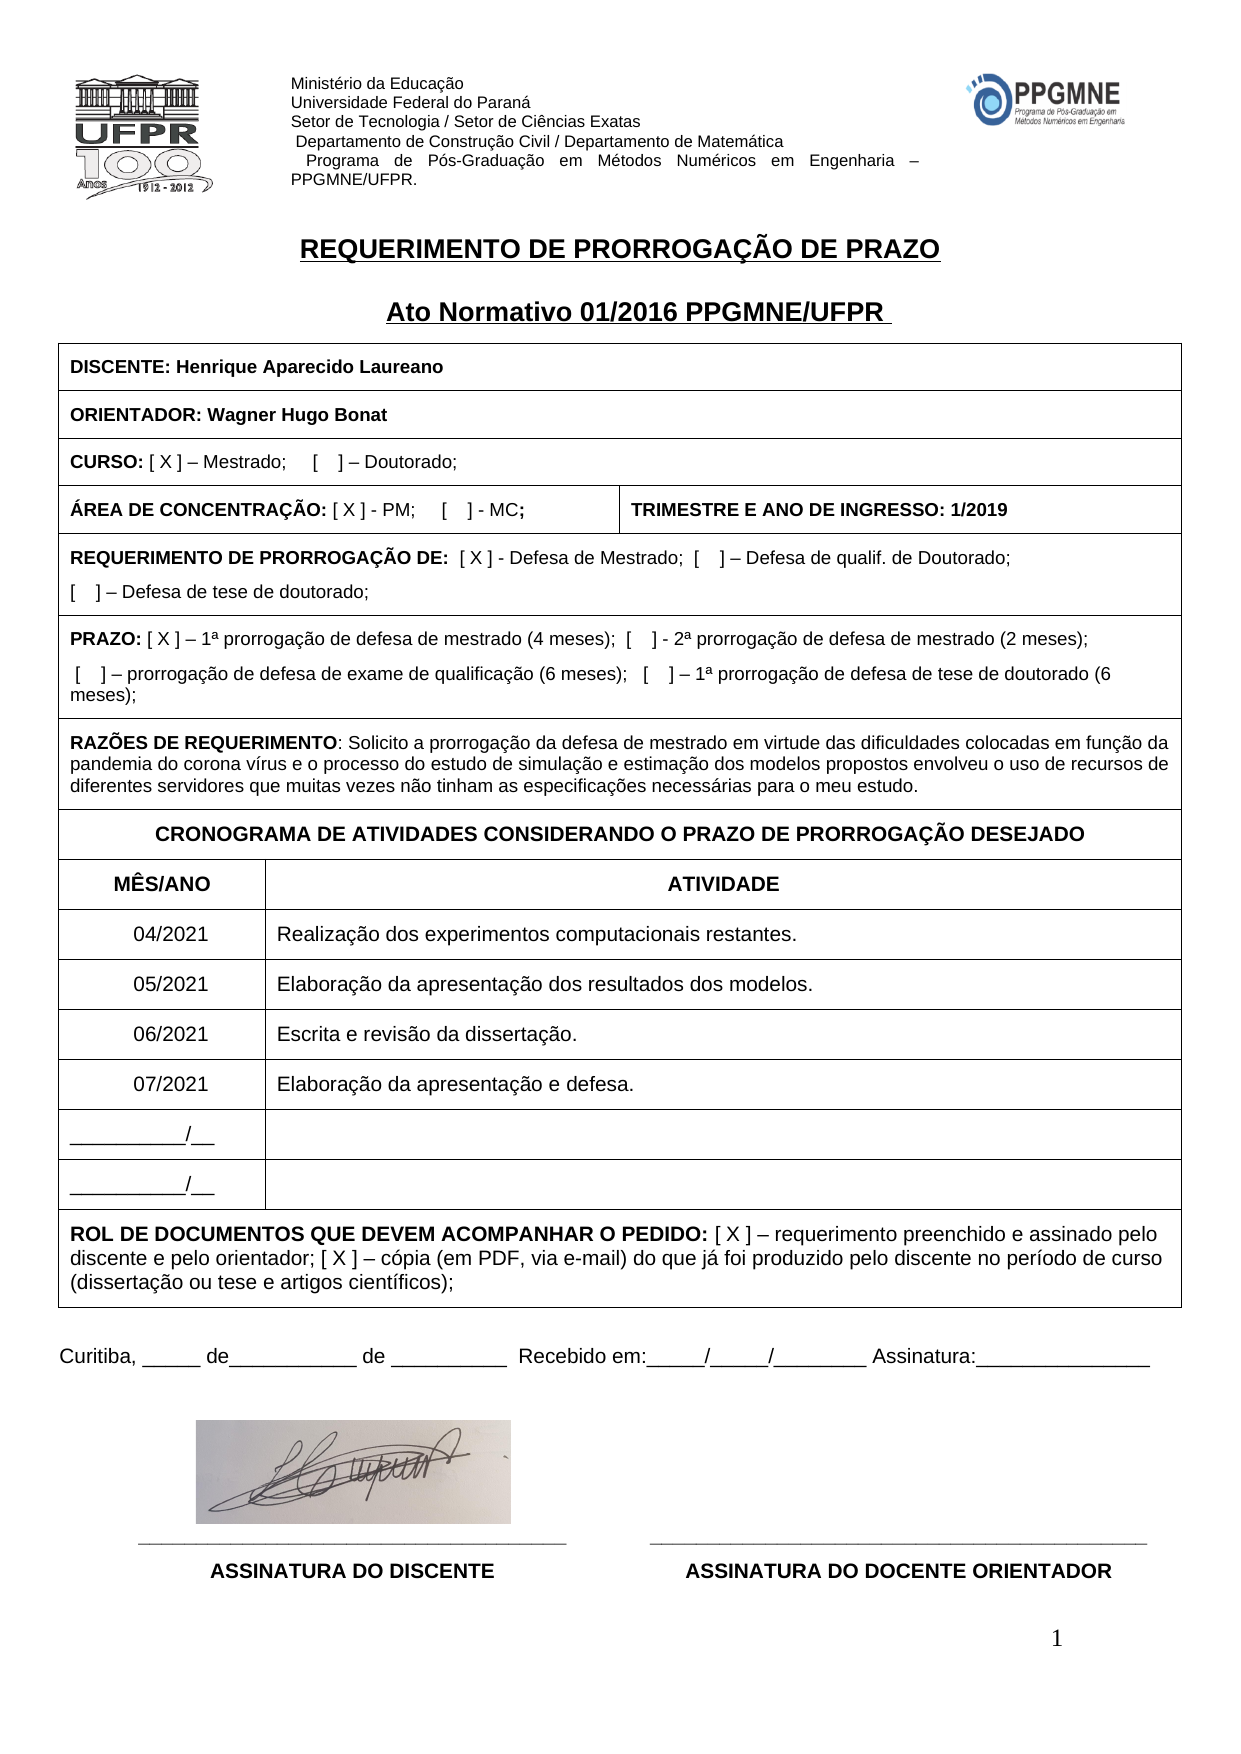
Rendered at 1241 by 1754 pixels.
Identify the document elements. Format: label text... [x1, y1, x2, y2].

table_header DISCENTE: Henrique Aparecido Laureano [59, 344, 1181, 390]
table_cell Escrita e revisão da dissertação. [266, 1010, 1181, 1059]
table_cell REQUERIMENTO DE PRORROGAÇÃO DE: [ X ] - Defesa de Mestrado; [ ] – Defesa de qualif. de Doutorado; [ ] – Defesa de tese de doutorado; [59, 534, 1181, 615]
text Ato Normativo 01/2016 PPGMNE/UFPR [88, 296, 1181, 327]
table_cell PRAZO: [ X ] – 1ª prorrogação de defesa de mestrado (4 meses); [ ] - 2ª prorrogação de defesa de mestrado (2 meses); [ ] – prorrogação de defesa de exame de qualificação (6 meses); [ ] – 1ª prorrogação de defesa de tese de doutorado (6 meses); [59, 616, 1181, 718]
table_header ___________________________________________ ASSINATURA DO DOCENTE ORIENTADOR [616, 1415, 1181, 1583]
table_cell ATIVIDADE [266, 860, 1181, 909]
table_cell 07/2021 [59, 1060, 265, 1109]
table_cell MÊS/ANO [59, 860, 265, 909]
table_cell ROL DE DOCUMENTOS QUE DEVEM ACOMPANHAR O PEDIDO: [ X ] – requerimento preenchido e assinado pelo discente e pelo orientador; [ X ] – cópia (em PDF, via e-mail) do que já foi produzido pelo discente no período de curso (dissertação ou tese e artigos científicos); [59, 1210, 1181, 1307]
table_cell CRONOGRAMA DE ATIVIDADES CONSIDERANDO O PRAZO DE PRORROGAÇÃO DESEJADO [59, 810, 1181, 859]
table_cell RAZÕES DE REQUERIMENTO: Solicito a prorrogação da defesa de mestrado em virtude das dificuldades colocadas em função da pandemia do corona vírus e o processo do estudo de simulação e estimação dos modelos propostos envolveu o uso de recursos de diferentes servidores que muitas vezes não tinham as especificações necessárias para o meu estudo. [59, 719, 1181, 809]
table_cell Realização dos experimentos computacionais restantes. [266, 910, 1181, 959]
table_cell 06/2021 [59, 1010, 265, 1059]
table_cell __________/__ [59, 1110, 265, 1159]
picture [195, 1420, 511, 1524]
table_cell TRIMESTRE E ANO DE INGRESSO: 1/2019 [620, 486, 1181, 533]
picture [70, 73, 219, 205]
table_header _____________________________________ ASSINATURA DO DISCENTE [89, 1415, 616, 1583]
table_cell 05/2021 [59, 960, 265, 1009]
table_cell [266, 1110, 1181, 1159]
table_cell 04/2021 [59, 910, 265, 959]
text Curitiba, _____ de___________ de __________ Recebido em:_____/_____/________ Assinatura:_______________ [59, 1343, 1181, 1367]
text REQUERIMENTO DE PRORROGAÇÃO DE PRAZO [177, 233, 1063, 264]
table_cell __________/__ [59, 1160, 265, 1209]
table_cell CURSO: [ X ] – Mestrado; [ ] – Doutorado; [59, 439, 1181, 485]
table_cell Elaboração da apresentação e defesa. [266, 1060, 1181, 1109]
picture [941, 73, 1182, 126]
table_cell [266, 1160, 1181, 1209]
table_cell Elaboração da apresentação dos resultados dos modelos. [266, 960, 1181, 1009]
table_cell ORIENTADOR: Wagner Hugo Bonat [59, 391, 1181, 438]
table_cell ÁREA DE CONCENTRAÇÃO: [ X ] - PM; [ ] - MC; [59, 486, 619, 533]
